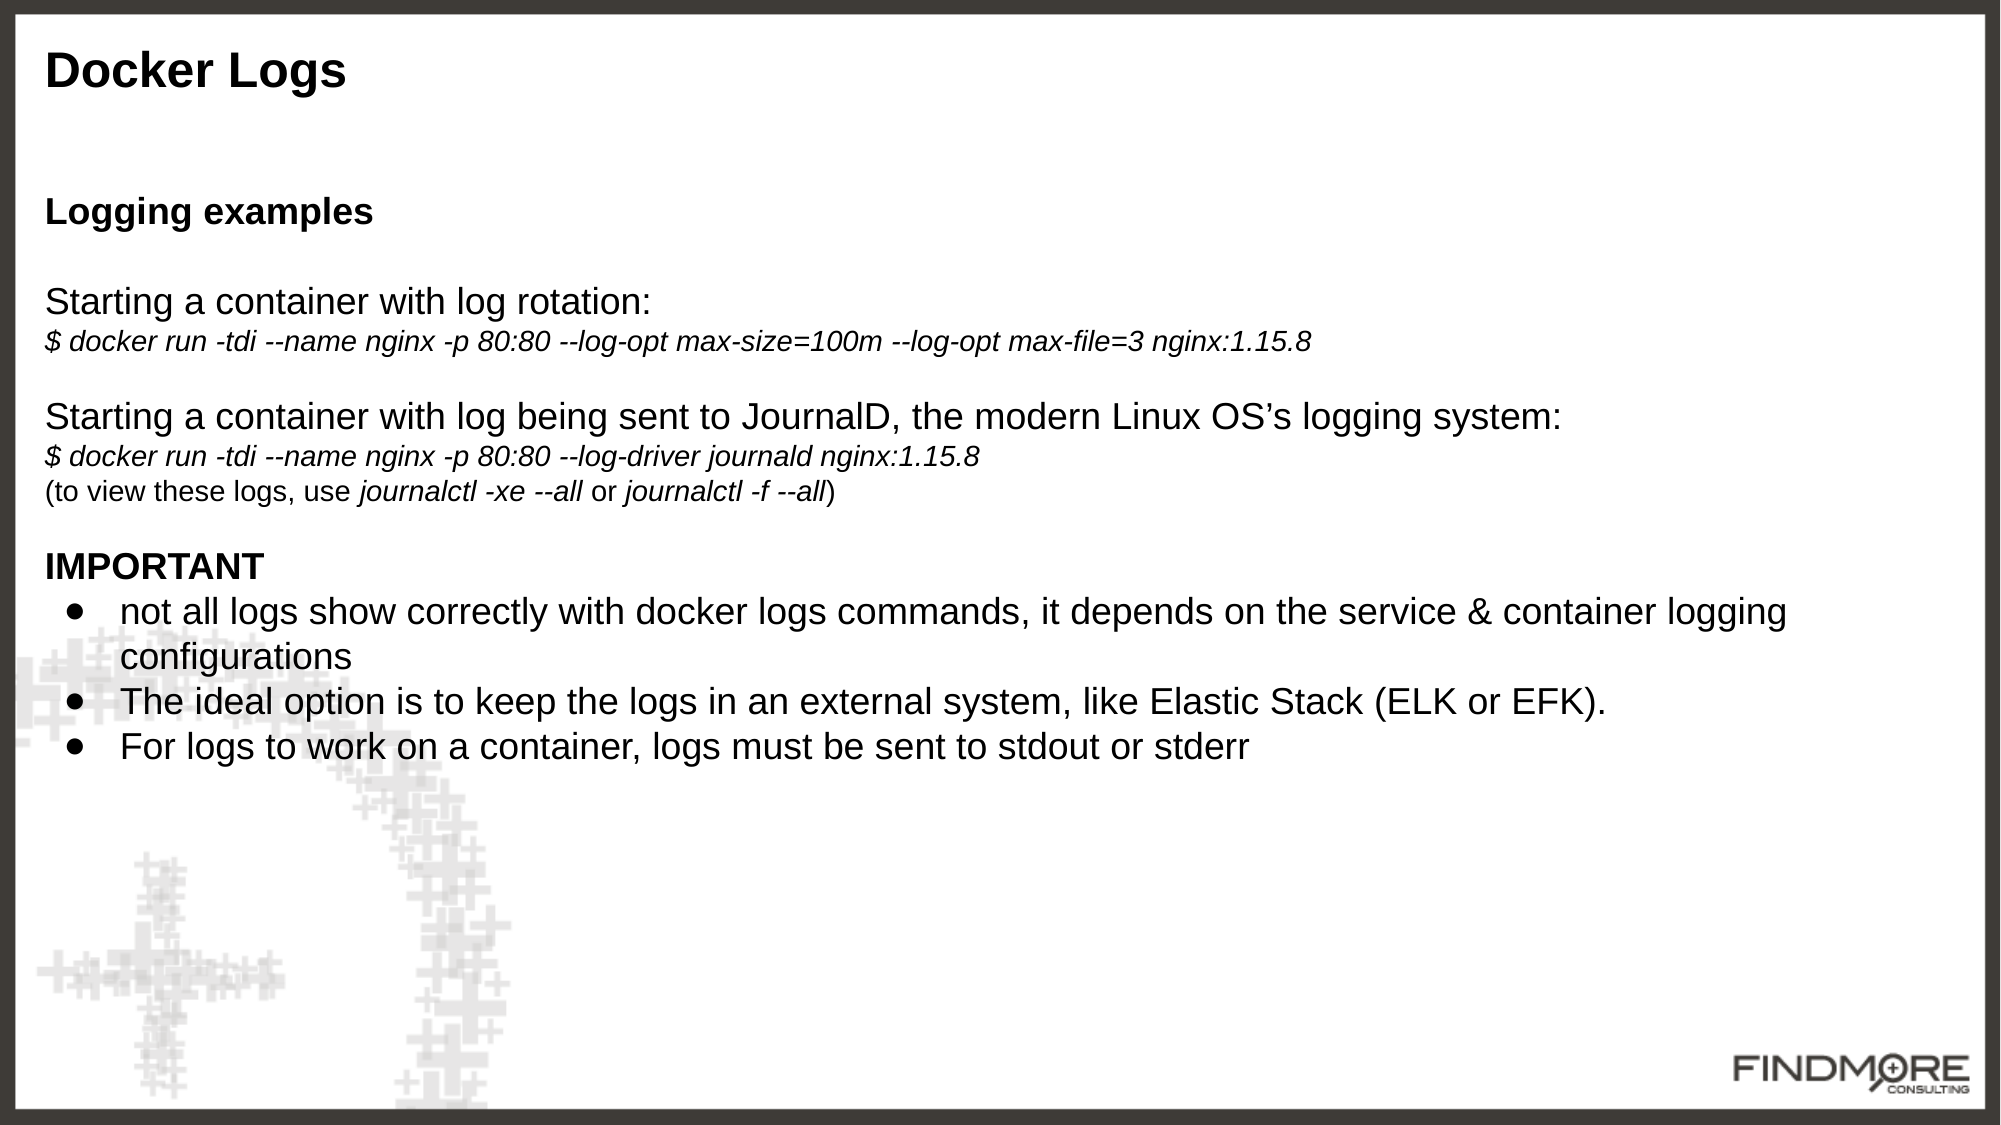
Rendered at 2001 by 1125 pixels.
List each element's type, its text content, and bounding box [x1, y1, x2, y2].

picture [0, 0, 2001, 1125]
text_box Docker Logs Logging examples Starting a container with log rotation: $ docker run -tdi --name nginx -p 80:80 --log-opt max-size=100m --log-opt max-file=3 nginx:1.15.8 Starting a container with log being sent to JournalD, the modern Linux OS’s logging system: $ docker run -tdi --name nginx -p 80:80 --log-driver journald nginx:1.15.8 (to view these logs, use journalctl -xe --all or journalctl -f --all) IMPORTANT not all logs show correctly with docker logs commands, it depends on the service & container logging configurations The ideal option is to keep the logs in an external system, like Elastic Stack (ELK or EFK). For logs to work on a container, logs must be sent to stdout or stderr [29, 29, 1950, 1106]
